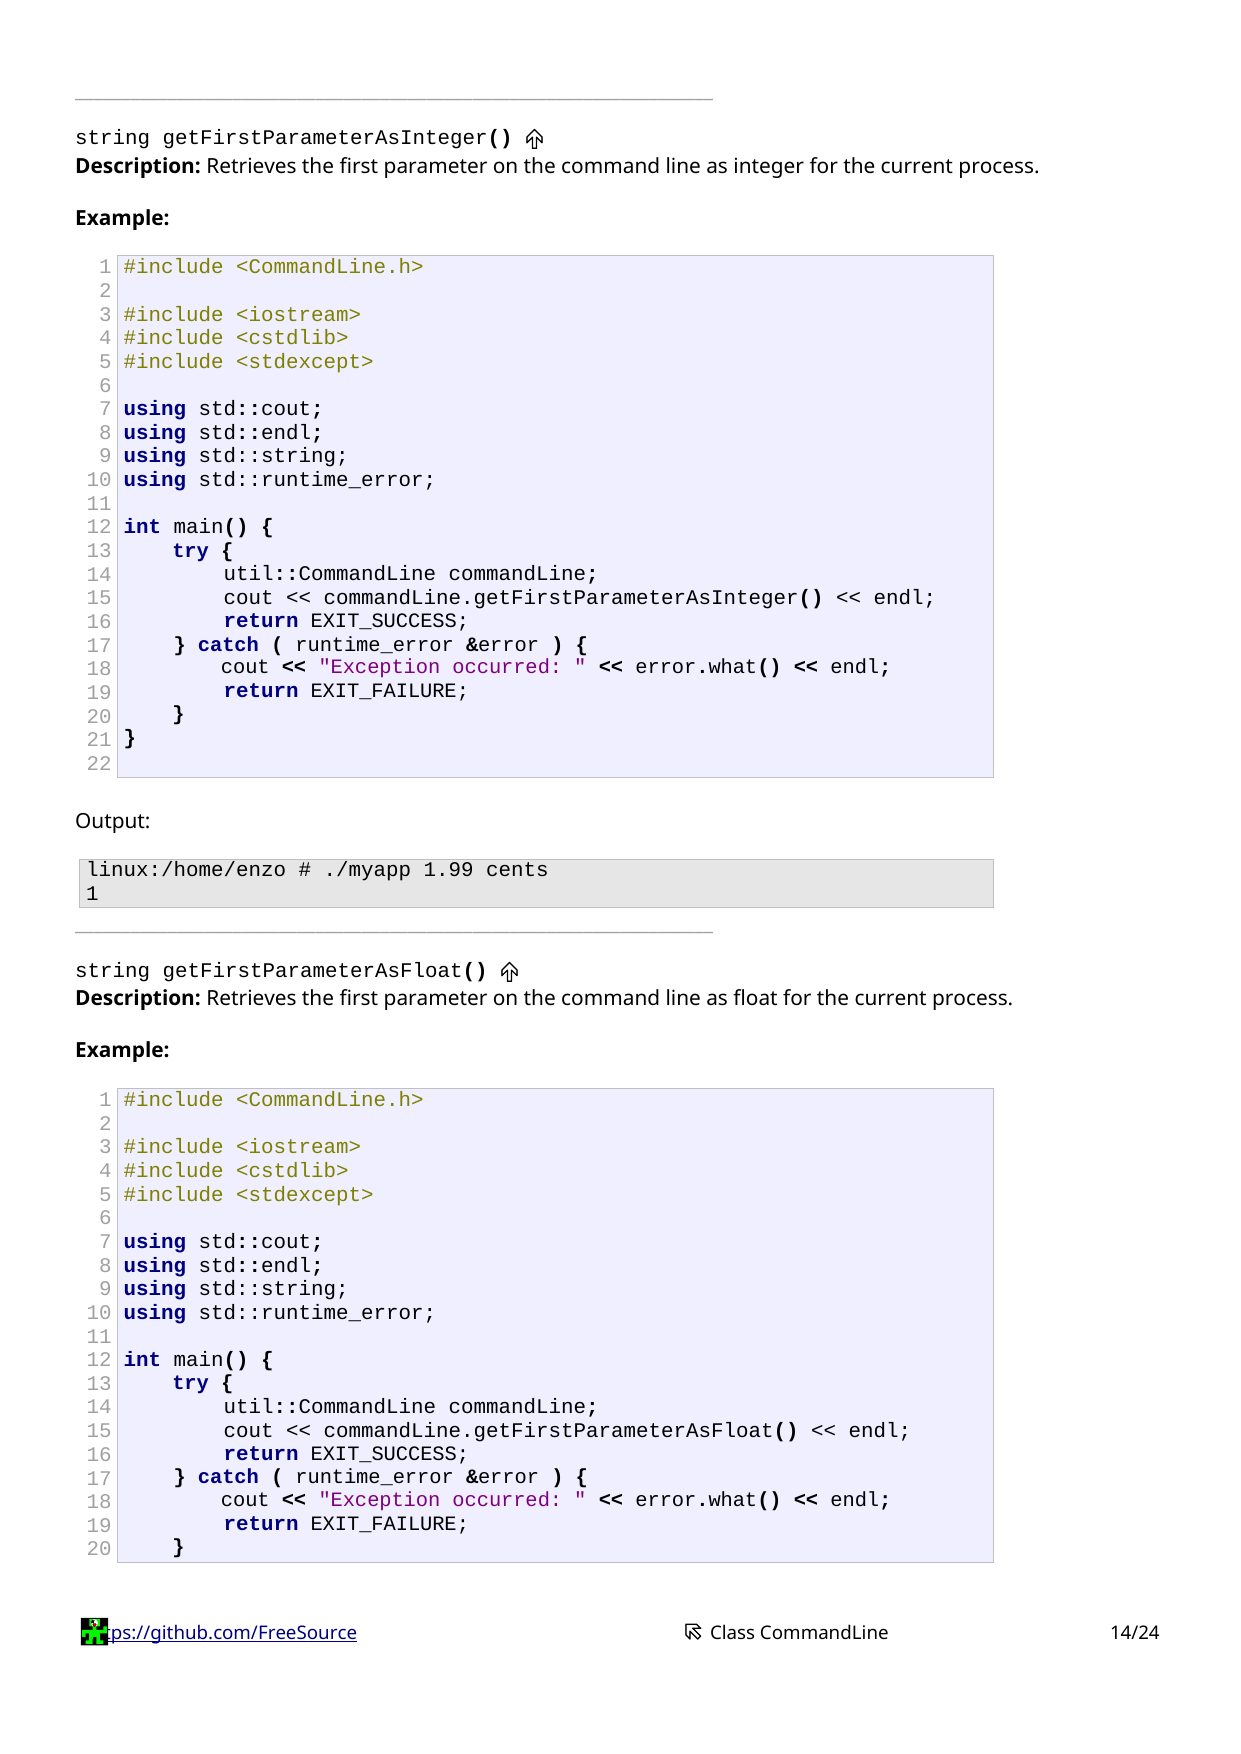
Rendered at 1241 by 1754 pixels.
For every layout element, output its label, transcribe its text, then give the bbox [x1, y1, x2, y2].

table_header 1 2 3 4 5 6 7 8 9 10 11 12 13 14 15 16 17 18 19 20 21 22 [80, 255, 117, 777]
table_header #include <CommandLine.h> #include <iostream> #include <cstdlib> #include <stdexcept> using std::cout; using std::endl; using std::string; using std::runtime_error; int main() { try { util::CommandLine commandLine; cout << commandLine.getFirstParameterAsFloat() << endl; return EXIT_SUCCESS; } catch ( runtime_error &error ) { cout << "Exception occurred: " << error.what() << endl; return EXIT_FAILURE; } [118, 1089, 993, 1562]
text Description: Retrieves the first parameter on the command line as float for the current process. [75, 983, 1165, 1012]
text Example: [75, 1036, 1165, 1088]
table_header #include <CommandLine.h> #include <iostream> #include <cstdlib> #include <stdexcept> using std::cout; using std::endl; using std::string; using std::runtime_error; int main() { try { util::CommandLine commandLine; cout << commandLine.getFirstParameterAsInteger() << endl; return EXIT_SUCCESS; } catch ( runtime_error &error ) { cout << "Exception occurred: " << error.what() << endl; return EXIT_FAILURE; } } [118, 256, 993, 777]
text Output: [75, 806, 1165, 835]
text _____________________________________________________________________ [75, 908, 1165, 960]
text string getFirstParameterAsFloat()  [75, 960, 1165, 983]
table_header linux:/home/enzo # ./myapp 1.99 cents 1 [80, 860, 993, 907]
text string getFirstParameterAsInteger()  [75, 127, 1165, 151]
text Description: Retrieves the first parameter on the command line as integer for the current process. [75, 151, 1165, 179]
text Example: [75, 203, 1165, 255]
text _____________________________________________________________________ [75, 75, 1165, 103]
table_header 1 2 3 4 5 6 7 8 9 10 11 12 13 14 15 16 17 18 19 20 [80, 1088, 117, 1562]
